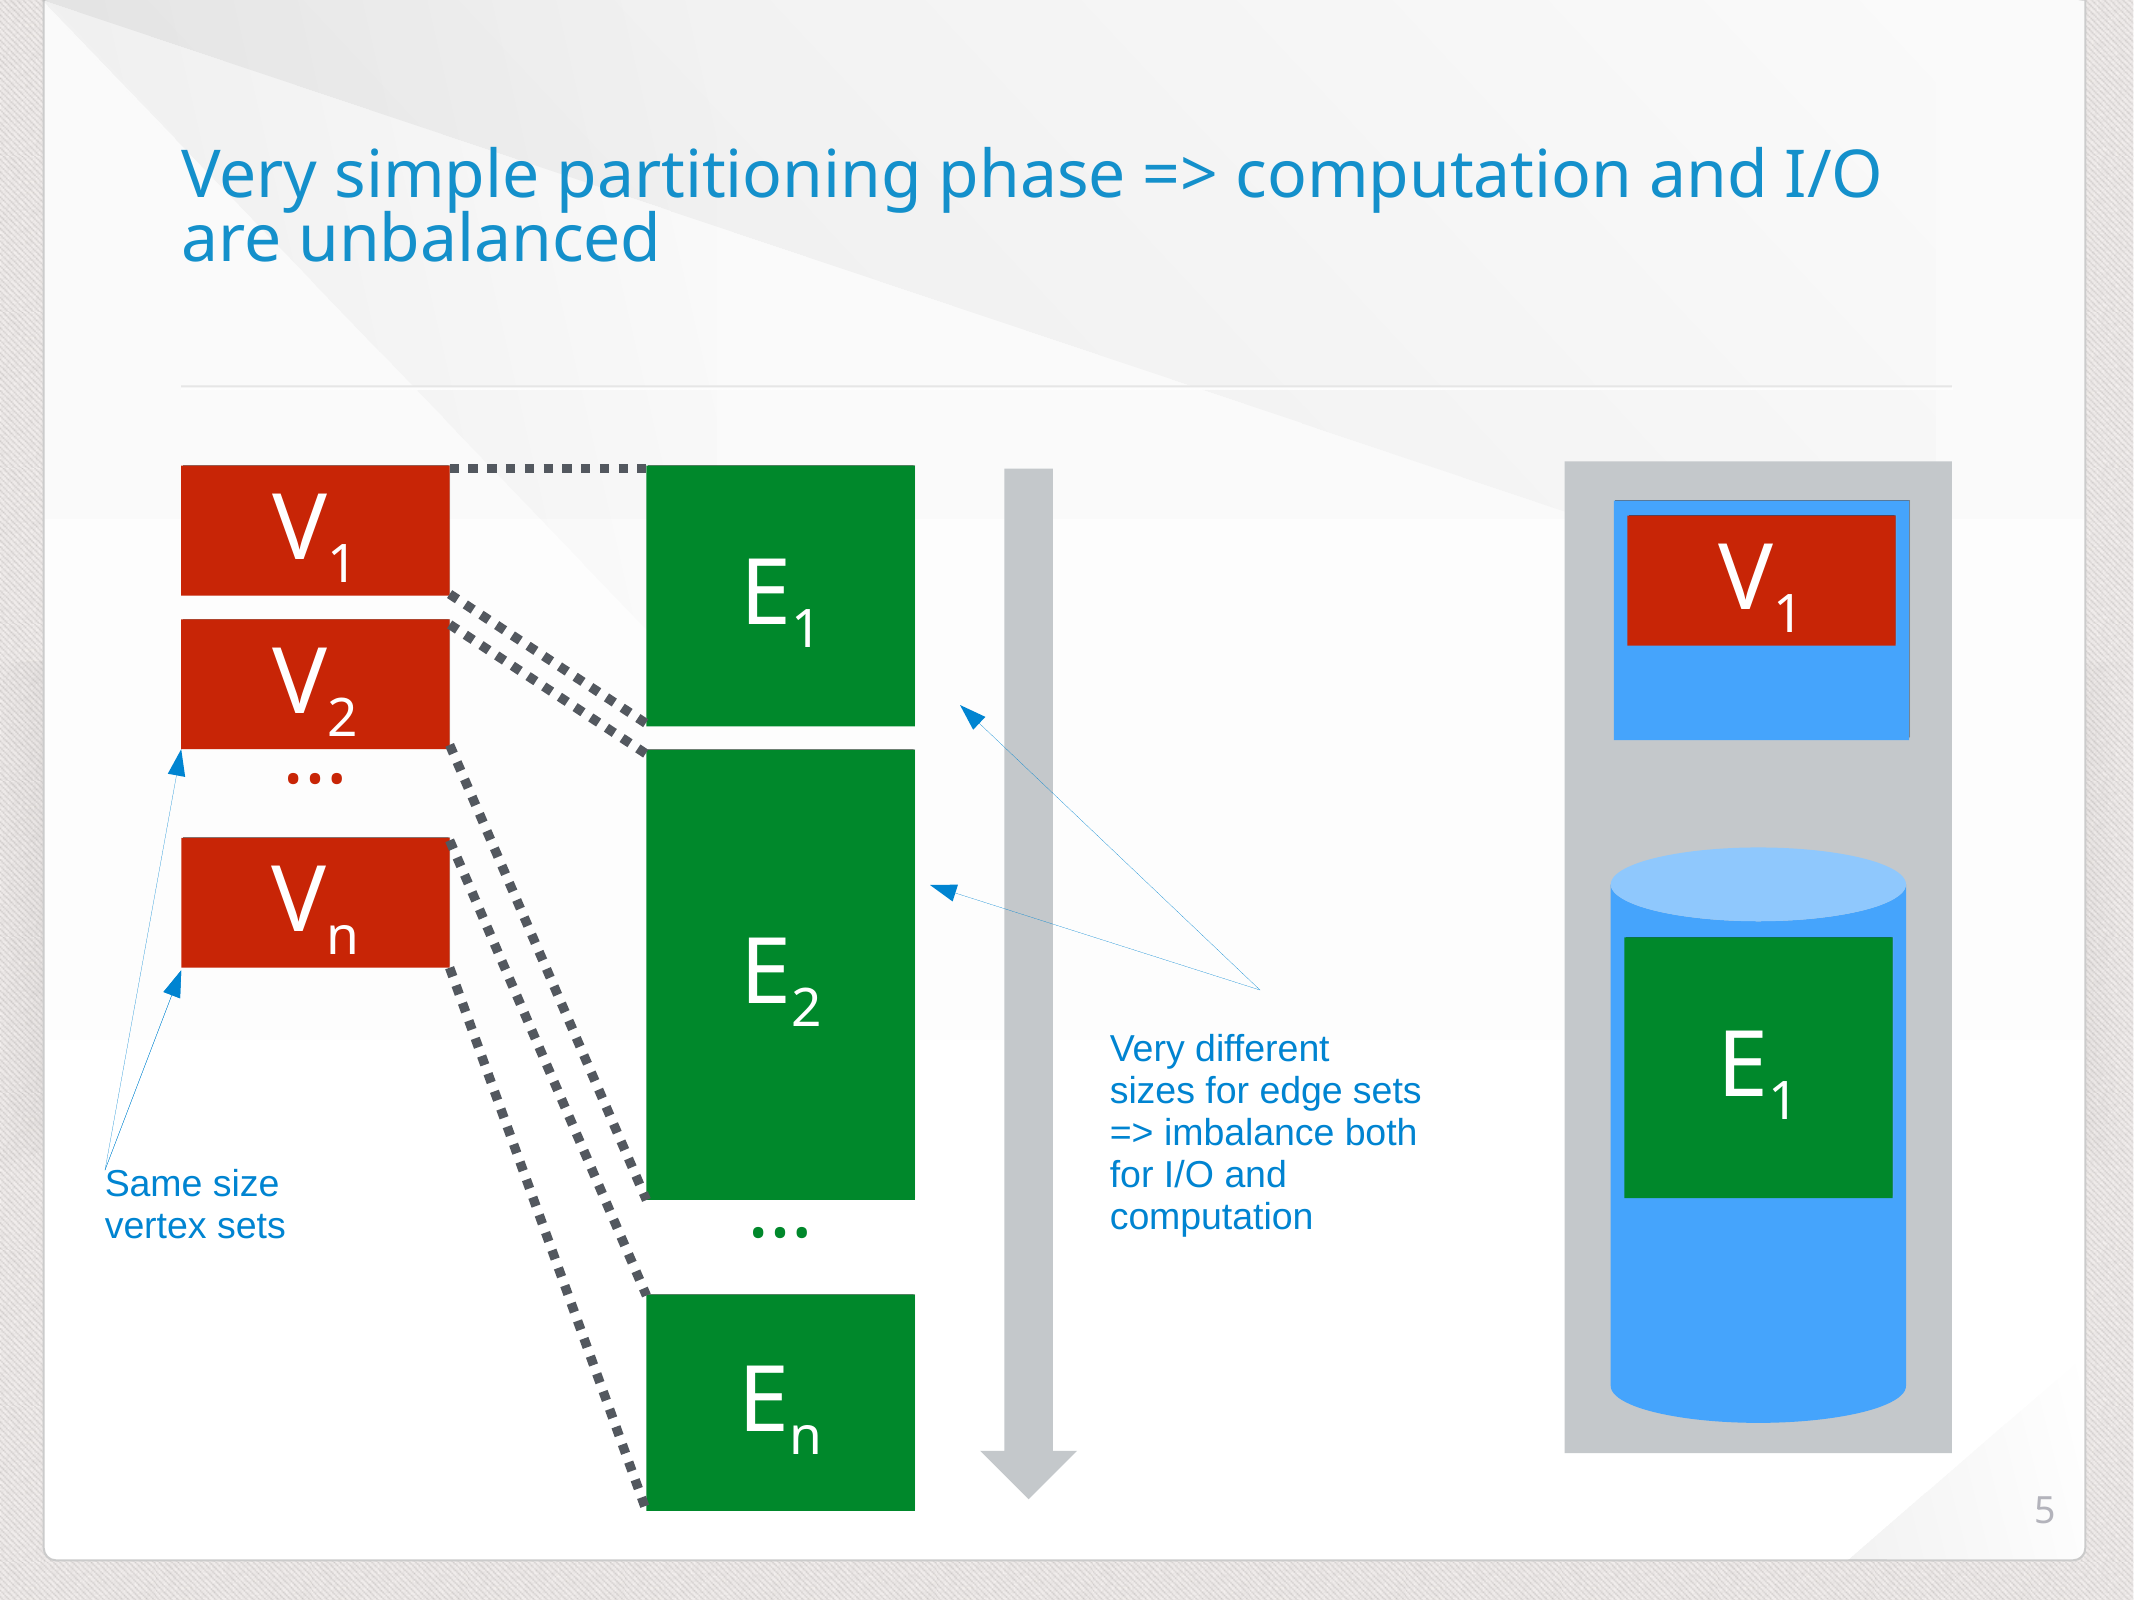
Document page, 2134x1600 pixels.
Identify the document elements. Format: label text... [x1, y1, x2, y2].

table_cell University of Tokyo [1610, 847, 1907, 922]
text_box E1 [646, 465, 915, 727]
text_box V1 [1627, 515, 1896, 646]
slide_number [1909, 1476, 2071, 1548]
text_box E2 [646, 749, 915, 1200]
title Very simple partitioning phase => computation and I/O are unbalanced [181, 145, 1953, 355]
text_box Very different sizes for edge sets => imbalance both for I/O and computation [1095, 1020, 1441, 1287]
text_box [1004, 468, 1053, 792]
text_box Same size vertex sets [90, 1155, 361, 1296]
picture [0, 0, 2134, 1600]
text_box … [274, 671, 357, 809]
text_box … [739, 1125, 822, 1263]
text_box Vn [181, 837, 450, 968]
text_box [980, 909, 1078, 1500]
text_box [1564, 461, 1952, 1454]
text_box V1 [181, 465, 450, 596]
text_box E1 [1624, 937, 1893, 1199]
text_box V2 [181, 619, 450, 750]
text_box En [646, 1294, 915, 1511]
text_box [1004, 748, 1053, 923]
